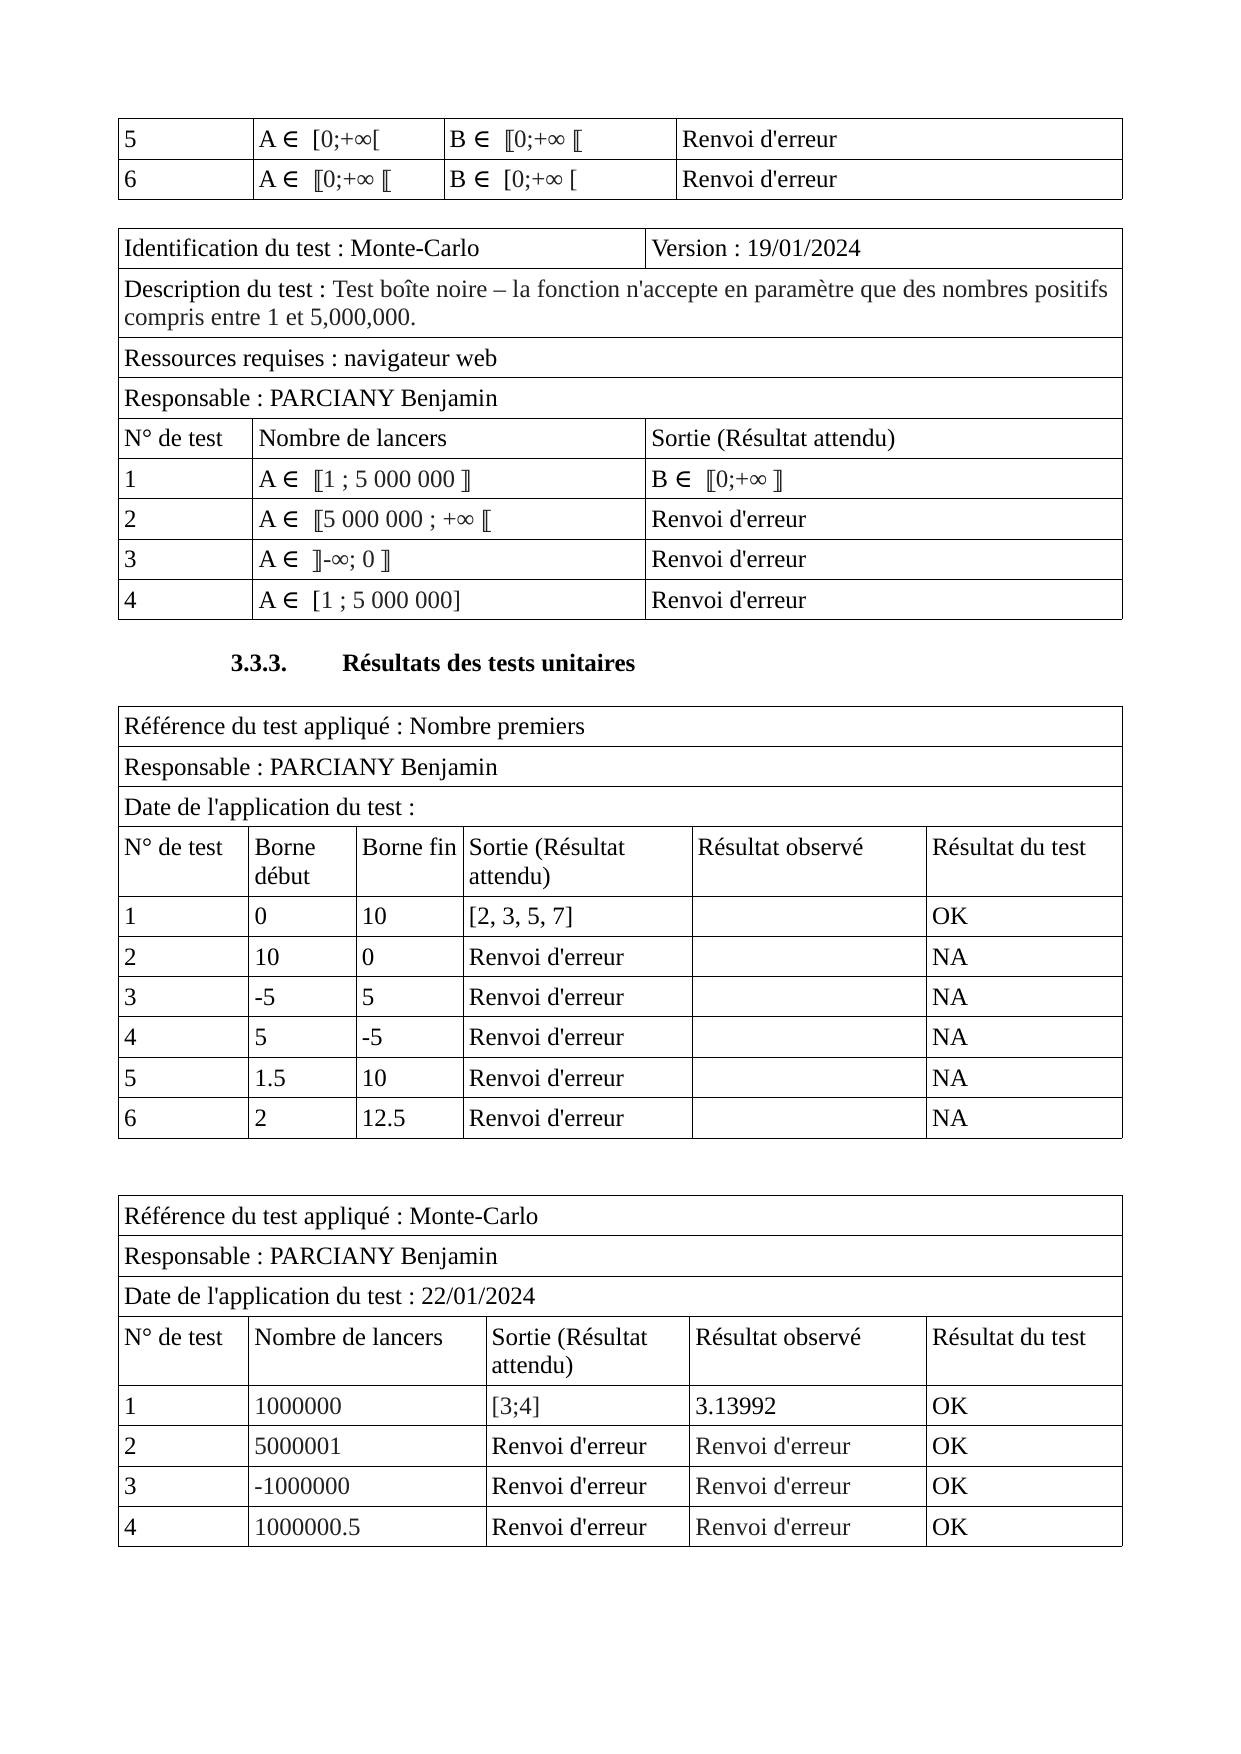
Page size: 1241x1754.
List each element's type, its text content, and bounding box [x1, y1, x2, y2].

table_cell 4 [119, 1507, 248, 1546]
table_cell 10 [249, 937, 356, 976]
table_cell Renvoi d'erreur [646, 540, 1122, 579]
table_cell Résultat observé [690, 1317, 926, 1385]
table_cell 6 [119, 1098, 248, 1137]
table_cell 2 [119, 499, 252, 538]
table_cell B ∈ ⟦0;+∞ ⟦ [445, 119, 676, 158]
table_cell Renvoi d'erreur [464, 1098, 692, 1137]
table_cell 4 [119, 580, 252, 619]
table_cell Nombre de lancers [249, 1317, 486, 1385]
table_cell -1000000 [249, 1467, 486, 1506]
table_cell 12,5 [357, 1098, 463, 1137]
table_cell Responsable : PARCIANY Benjamin [119, 378, 1122, 418]
table_cell 5 [249, 1017, 356, 1057]
table_cell 0 [357, 937, 463, 976]
table_cell -5 [357, 1017, 463, 1057]
table_cell -5 [249, 977, 356, 1016]
table_cell Renvoi d'erreur [690, 1426, 926, 1466]
table_cell 5 [357, 977, 463, 1016]
table_cell 6 [119, 160, 253, 199]
table_cell Renvoi d'erreur [487, 1426, 689, 1466]
table_cell NA [927, 1058, 1122, 1097]
table_cell Sortie (Résultat attendu) [464, 827, 692, 896]
table_cell [2, 3, 5, 7] [464, 897, 692, 936]
table_cell Renvoi d'erreur [646, 499, 1122, 538]
table_cell Borne fin [357, 827, 463, 896]
table_cell 5 [119, 1058, 248, 1097]
table_cell Renvoi d'erreur [646, 580, 1122, 619]
table_cell Renvoi d'erreur [690, 1467, 926, 1506]
table_cell Renvoi d'erreur [677, 119, 1122, 158]
table_cell 1 [119, 897, 248, 936]
table_cell Ressources requises : navigateur web [119, 338, 1122, 377]
table_cell OK [927, 1467, 1122, 1506]
table_cell Date de l'application du test : [119, 787, 1122, 826]
table_cell A ∈ [0;+∞[ [254, 119, 444, 158]
table_header Référence du test appliqué : Nombre premiers [119, 707, 1122, 746]
table_cell 3 [119, 977, 248, 1016]
table_cell 1,5 [249, 1058, 356, 1097]
table_cell [693, 977, 926, 1016]
table_cell B ∈ [0;+∞ [ [445, 160, 676, 199]
table_cell A ∈ ⟦1 ; 5 000 000 ⟧ [253, 459, 645, 498]
table_cell Résultat du test [927, 1317, 1122, 1385]
table_cell Borne début [249, 827, 356, 896]
table_cell 10 [357, 897, 463, 936]
table_cell Sortie (Résultat attendu) [646, 419, 1122, 458]
table_cell Responsable : PARCIANY Benjamin [119, 747, 1122, 786]
table_cell 2 [119, 1426, 248, 1466]
table_cell NA [927, 1098, 1122, 1137]
table_cell Nombre de lancers [253, 419, 645, 458]
table_cell Description du test : Test boîte noire – la fonction n'accepte en paramètre que des nombres positifs compris entre 1 et 5,000,000. [119, 269, 1122, 337]
table_cell Renvoi d'erreur [487, 1467, 689, 1506]
table_header Référence du test appliqué : Monte-Carlo [119, 1196, 1122, 1235]
table_cell [693, 1017, 926, 1057]
table_cell NA [927, 977, 1122, 1016]
table_cell 5 [119, 119, 253, 158]
table_cell NA [927, 1017, 1122, 1057]
table_cell [693, 1058, 926, 1097]
table_header Version : 19/01/2024 [646, 229, 1122, 268]
table_cell NA [927, 937, 1122, 976]
table_cell 0 [249, 897, 356, 936]
table_cell A ∈ ⟧-∞; 0 ⟧ [253, 540, 645, 579]
table_cell 4 [119, 1017, 248, 1057]
table_cell 3 [119, 540, 252, 579]
table_cell 1000000,5 [249, 1507, 486, 1546]
table_cell 1000000 [249, 1386, 486, 1425]
table_cell 3 [119, 1467, 248, 1506]
table_cell [693, 1098, 926, 1137]
table_cell [693, 897, 926, 936]
table_cell 5000001 [249, 1426, 486, 1466]
table_cell OK [927, 1507, 1122, 1546]
table_cell Date de l'application du test : 22/01/2024 [119, 1277, 1122, 1316]
list Résultats des tests unitaires [231, 648, 1122, 677]
table_cell A ∈ ⟦5 000 000 ; +∞ ⟦ [253, 499, 645, 538]
table_cell Renvoi d'erreur [677, 160, 1122, 199]
table_cell 1 [119, 459, 252, 498]
table_cell N° de test [119, 827, 248, 896]
table_cell Résultat observé [693, 827, 926, 896]
table_cell 2 [119, 937, 248, 976]
table_cell B ∈ ⟦0;+∞ ⟧ [646, 459, 1122, 498]
table_cell OK [927, 1426, 1122, 1466]
table_cell Renvoi d'erreur [464, 1017, 692, 1057]
table_cell A ∈ [1 ; 5 000 000] [253, 580, 645, 619]
table_cell A ∈ ⟦0;+∞ ⟦ [254, 160, 444, 199]
table_cell N° de test [119, 1317, 248, 1385]
table_cell Renvoi d'erreur [464, 977, 692, 1016]
table_cell N° de test [119, 419, 252, 458]
table_cell Renvoi d'erreur [487, 1507, 689, 1546]
table_cell Résultat du test [927, 827, 1122, 896]
table_cell 10 [357, 1058, 463, 1097]
table_cell 2 [249, 1098, 356, 1137]
table_cell OK [927, 897, 1122, 936]
table_cell [3;4] [487, 1386, 689, 1425]
table_cell 1 [119, 1386, 248, 1425]
table_cell Renvoi d'erreur [464, 1058, 692, 1097]
table_cell 3.13992 [690, 1386, 926, 1425]
table_cell OK [927, 1386, 1122, 1425]
table_cell Sortie (Résultat attendu) [487, 1317, 689, 1385]
table_cell [693, 937, 926, 976]
table_cell Responsable : PARCIANY Benjamin [119, 1236, 1122, 1276]
table_cell Renvoi d'erreur [464, 937, 692, 976]
table_header Identification du test : Monte-Carlo [119, 229, 645, 268]
table_cell Renvoi d'erreur [690, 1507, 926, 1546]
